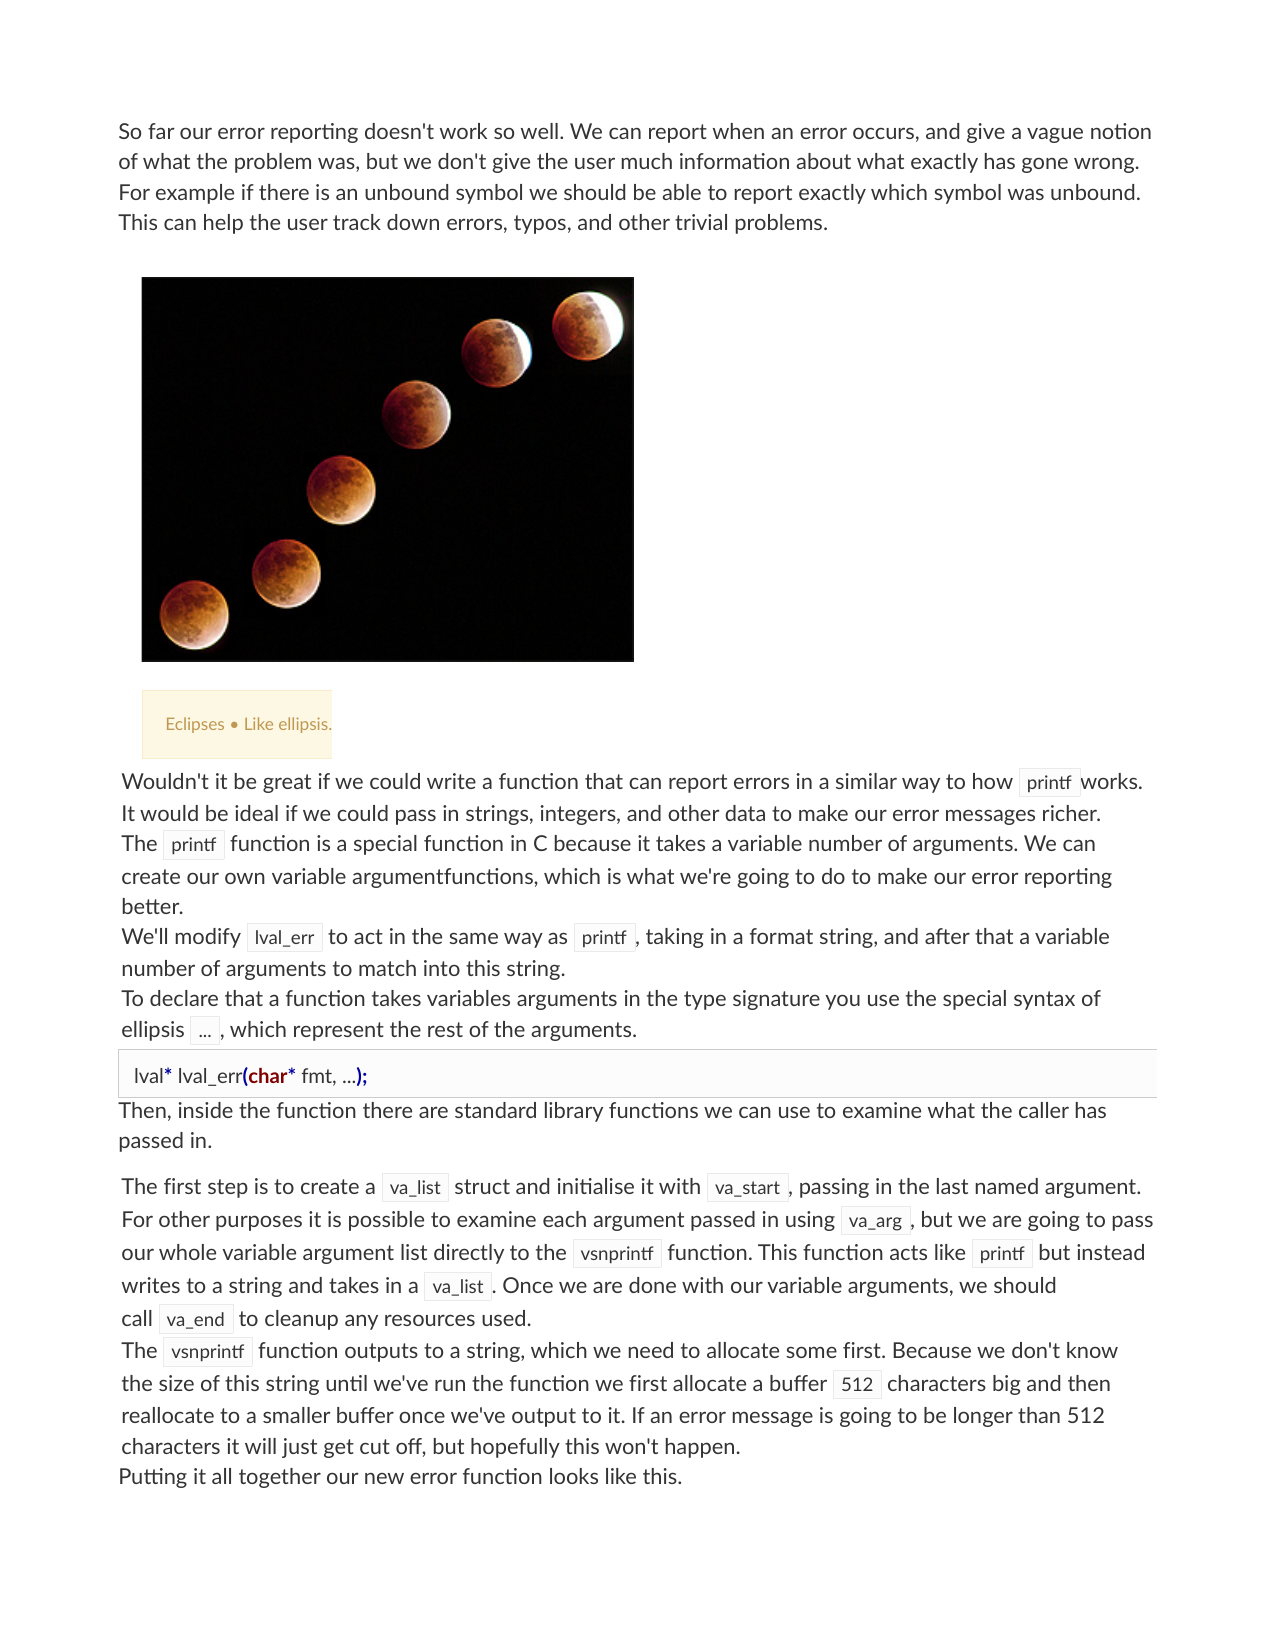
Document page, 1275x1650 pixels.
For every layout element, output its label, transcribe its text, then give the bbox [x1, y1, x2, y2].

text Wouldn't it be great if we could write a function that can report errors in a similar way to how printfworks. It would be ideal if we could pass in strings, integers, and other data to make our error messages richer. [121, 768, 1154, 826]
text Then, inside the function there are standard library functions we can use to examine what the caller has passed in. [118, 1098, 1157, 1154]
text The vsnprintf function outputs to a string, which we need to allocate some first. Because we don't know the size of this string until we've run the function we first allocate a buffer 512 characters big and then reallocate to a smaller buffer once we've output to it. If an error message is going to be longer than 512 characters it will just get cut off, but hopefully this won't happen. [121, 1337, 1154, 1459]
text lval* lval_err(char* fmt, ...); [119, 1050, 1157, 1097]
text Putting it all together our new error function looks like this. [118, 1463, 1157, 1489]
text The first step is to create a va_list struct and initialise it with va_start, passing in the last named argument. For other purposes it is possible to examine each argument passed in using va_arg, but we are going to pass our whole variable argument list directly to the vsnprintf function. This function acts like printf but instead writes to a string and takes in a va_list. Once we are done with our variable arguments, we should call va_end to cleanup any resources used. [121, 1173, 1154, 1333]
text Eclipses • Like ellipsis. [143, 690, 1133, 758]
picture [141, 277, 634, 662]
text So far our error reporting doesn't work so well. We can report when an error occurs, and give a vague notion of what the problem was, but we don't give the user much information about what exactly has gone wrong. For example if there is an unbound symbol we should be able to report exactly which symbol was unbound. This can help the user track down errors, typos, and other trivial problems. [118, 118, 1157, 235]
text To declare that a function takes variables arguments in the type signature you use the special syntax of ellipsis ..., which represent the rest of the arguments. [121, 985, 1154, 1044]
text We'll modify lval_err to act in the same way as printf, taking in a format string, and after that a variable number of arguments to match into this string. [121, 923, 1154, 981]
text The printf function is a special function in C because it takes a variable number of arguments. We can create our own variable argumentfunctions, which is what we're going to do to make our error reporting better. [121, 830, 1154, 919]
